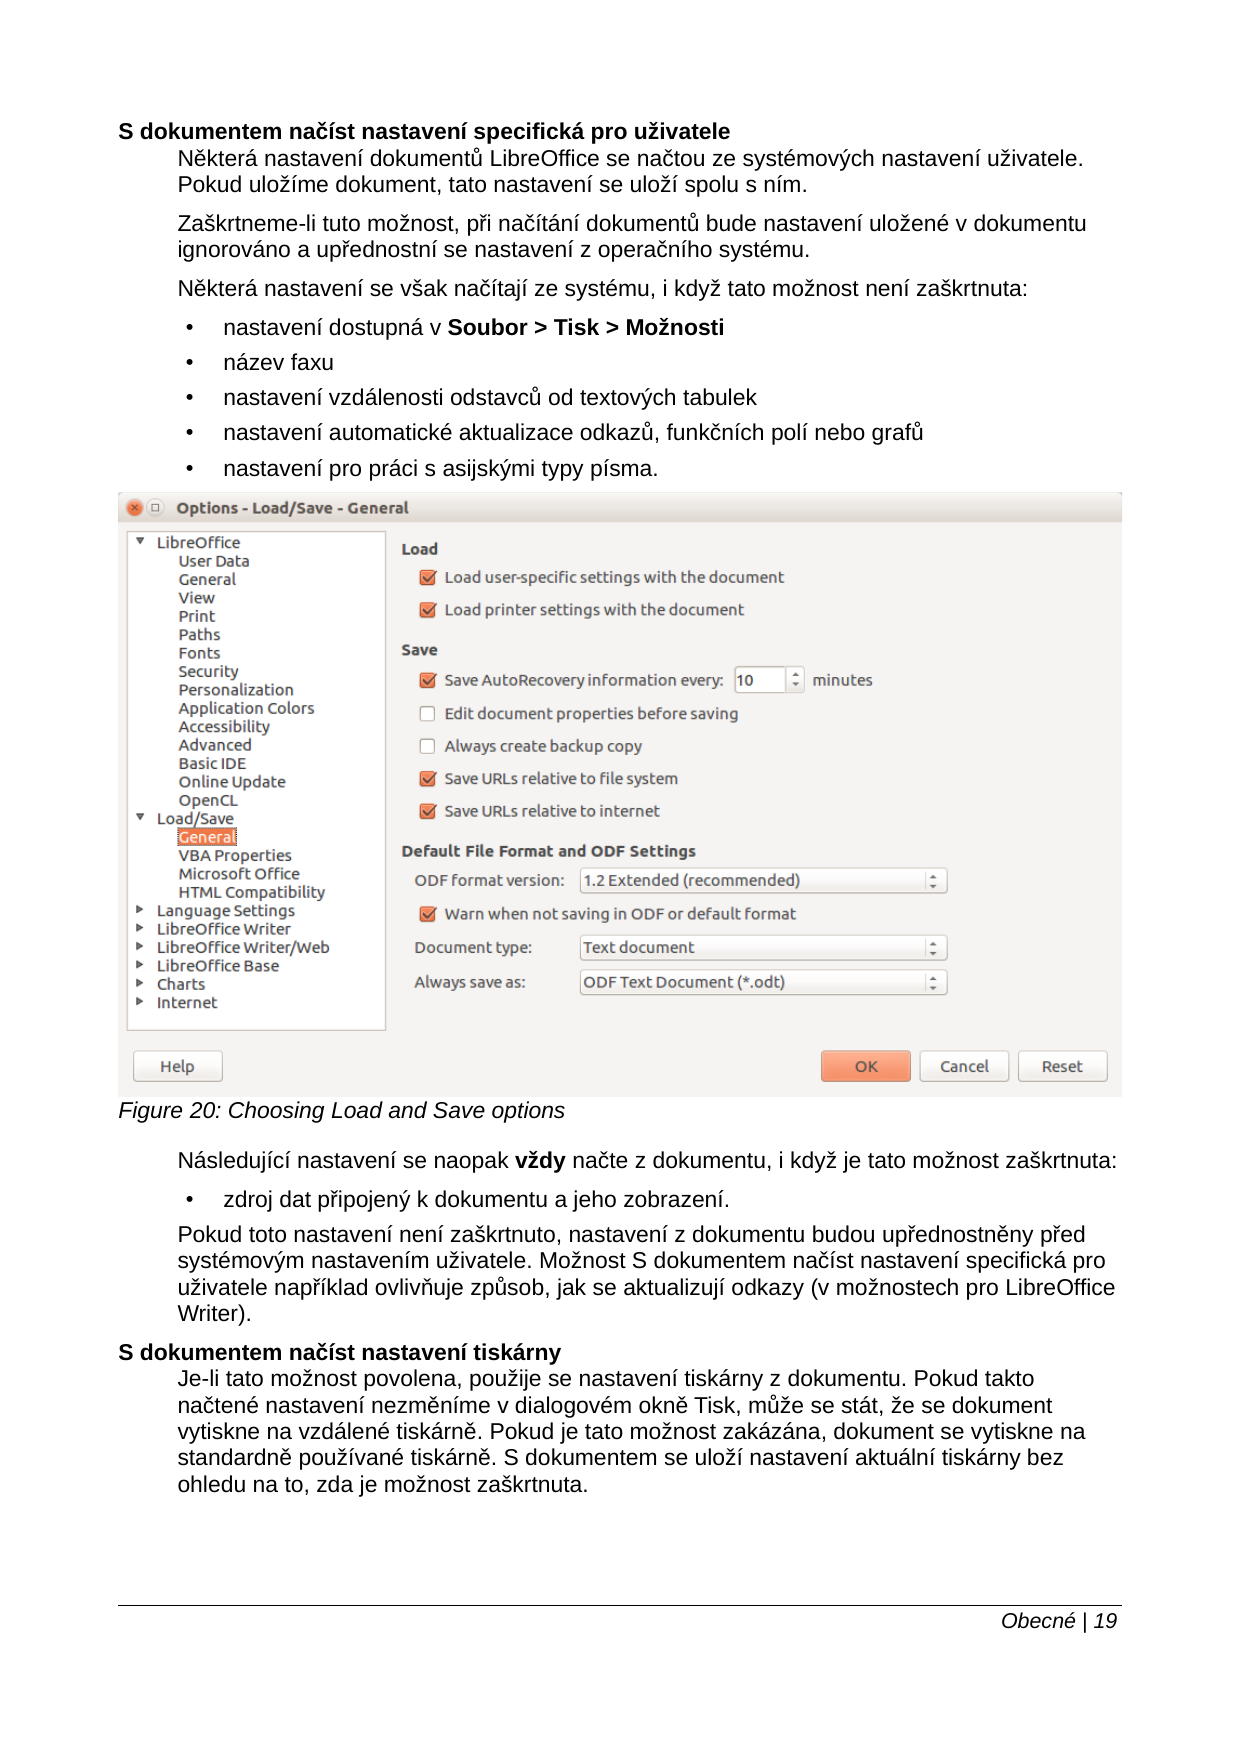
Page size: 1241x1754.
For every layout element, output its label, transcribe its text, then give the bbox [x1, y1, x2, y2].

picture [118, 492, 1123, 1097]
text Je-li tato možnost povolena, použije se nastavení tiskárny z dokumentu. Pokud takto načtené nastavení nezměníme v dialogovém okně Tisk, může se stát, že se dokument vytiskne na vzdálené tiskárně. Pokud je tato možnost zakázána, dokument se vytiskne na standardně používané tiskárně. S dokumentem se uloží nastavení aktuální tiskárny bez ohledu na to, zda je možnost zaškrtnuta. [177, 1365, 1122, 1497]
list nastavení vzdálenosti odstavců od textových tabulek [186, 384, 1122, 411]
text Figure 20: Choosing Load and Save options [118, 1097, 1122, 1123]
text Některá nastavení se však načítají ze systému, i když tato možnost není zaškrtnuta: [177, 275, 1122, 301]
list nastavení pro práci s asijskými typy písma. [186, 454, 1122, 481]
list nastavení automatické aktualizace odkazů, funkčních polí nebo grafů [186, 419, 1122, 446]
text Zaškrtneme-li tuto možnost, při načítání dokumentů bude nastavení uložené v dokumentu ignorováno a upřednostní se nastavení z operačního systému. [177, 210, 1122, 262]
text S dokumentem načíst nastavení specifická pro uživatele [118, 118, 1122, 144]
text Pokud toto nastavení není zaškrtnuto, nastavení z dokumentu budou upřednostněny před systémovým nastavením uživatele. Možnost S dokumentem načíst nastavení specifická pro uživatele například ovlivňuje způsob, jak se aktualizují odkazy (v možnostech pro LibreOffice Writer). [177, 1221, 1122, 1326]
text S dokumentem načíst nastavení tiskárny [118, 1339, 1122, 1365]
text Některá nastavení dokumentů LibreOffice se načtou ze systémových nastavení uživatele. Pokud uložíme dokument, tato nastavení se uloží spolu s ním. [177, 144, 1122, 197]
text Následující nastavení se naopak vždy načte z dokumentu, i když je tato možnost zaškrtnuta: [177, 1147, 1122, 1173]
list název faxu [186, 349, 1122, 375]
list nastavení dostupná v Soubor > Tisk > Možnosti [186, 314, 1122, 340]
list zdroj dat připojený k dokumentu a jeho zobrazení. [186, 1186, 1122, 1212]
